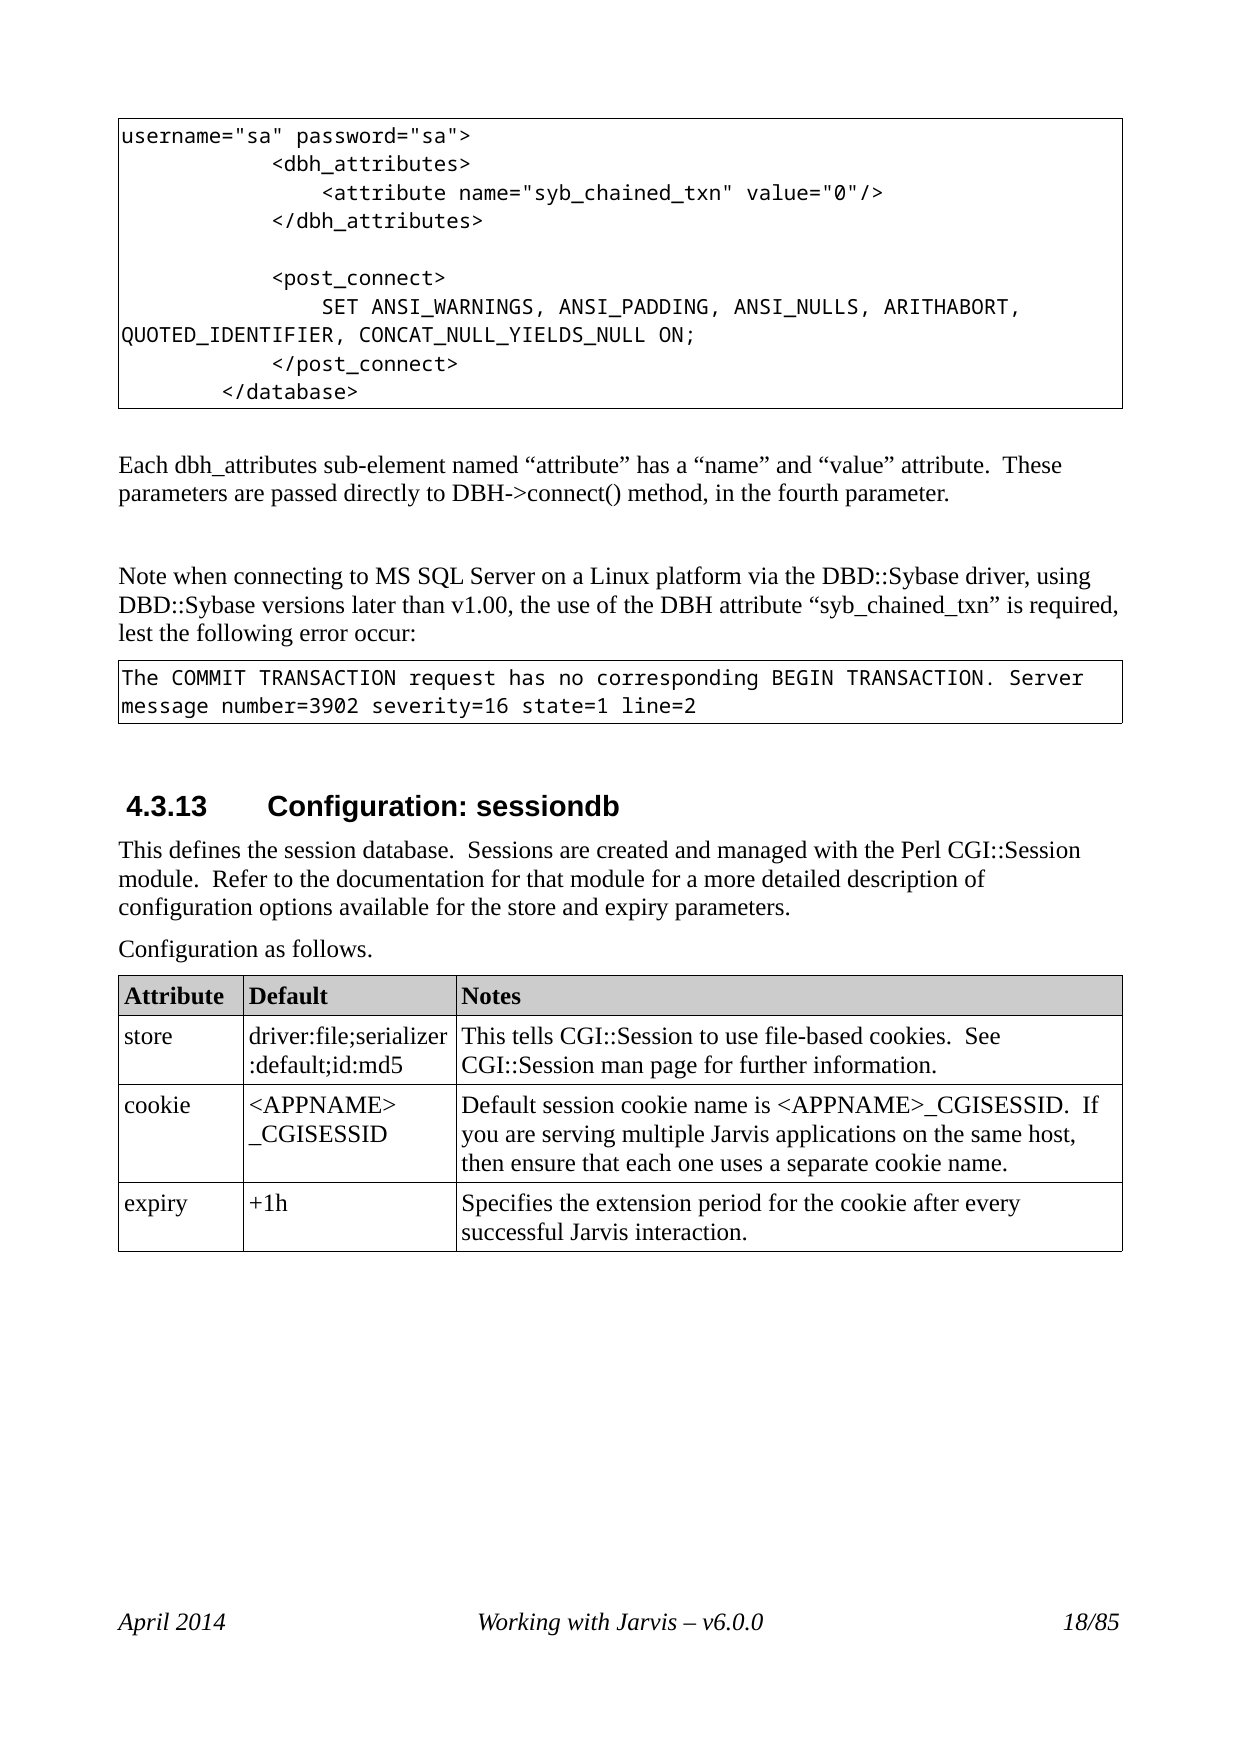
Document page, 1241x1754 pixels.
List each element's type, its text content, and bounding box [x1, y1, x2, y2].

text <dbh_attributes> [119, 147, 1122, 175]
text </post_connect> [119, 346, 1122, 374]
table_header Notes [457, 976, 1122, 1015]
table_cell Default session cookie name is <APPNAME>_CGISESSID. If you are serving multiple Jarvis applications on the same host, then ensure that each one uses a separate cookie name. [457, 1085, 1122, 1182]
table_cell driver:file;serializer :default;id:md5 [244, 1016, 456, 1084]
table_cell This tells CGI::Session to use file-based cookies. See CGI::Session man page for further information. [457, 1016, 1122, 1084]
table_header Attribute [119, 976, 243, 1015]
text Each dbh_attributes sub-element named “attribute” has a “name” and “value” attribute. These parameters are passed directly to DBH->connect() method, in the fourth parameter. [118, 450, 1122, 507]
text </dbh_attributes> [119, 203, 1122, 235]
text <post_connect> [119, 260, 1122, 289]
table_cell <APPNAME> _CGISESSID [244, 1085, 456, 1182]
text <attribute name="syb_chained_txn" value="0"/> [119, 175, 1122, 203]
table_cell store [119, 1016, 243, 1084]
table_header Default [244, 976, 456, 1015]
text username="sa" password="sa"> [119, 119, 1122, 147]
text SET ANSI_WARNINGS, ANSI_PADDING, ANSI_NULLS, ARITHABORT, QUOTED_IDENTIFIER, CONCAT_NULL_YIELDS_NULL ON; [119, 289, 1122, 346]
text </database> [119, 374, 1122, 408]
table_cell Specifies the extension period for the cookie after every successful Jarvis interaction. [457, 1183, 1122, 1251]
text Configuration as follows. [118, 934, 1122, 962]
text This defines the session database. Sessions are created and managed with the Perl CGI::Session module. Refer to the documentation for that module for a more detailed description of configuration options available for the store and expiry parameters. [118, 835, 1122, 921]
table_cell cookie [119, 1085, 243, 1182]
text Note when connecting to MS SQL Server on a Linux platform via the DBD::Sybase driver, using DBD::Sybase versions later than v1.00, the use of the DBH attribute “syb_chained_txn” is required, lest the following error occur: [118, 561, 1122, 647]
table_cell +1h [244, 1183, 456, 1251]
subtitle Configuration: sessiondb [118, 789, 1122, 822]
table_cell expiry [119, 1183, 243, 1251]
text The COMMIT TRANSACTION request has no corresponding BEGIN TRANSACTION. Server message number=3902 severity=16 state=1 line=2 [119, 661, 1122, 723]
